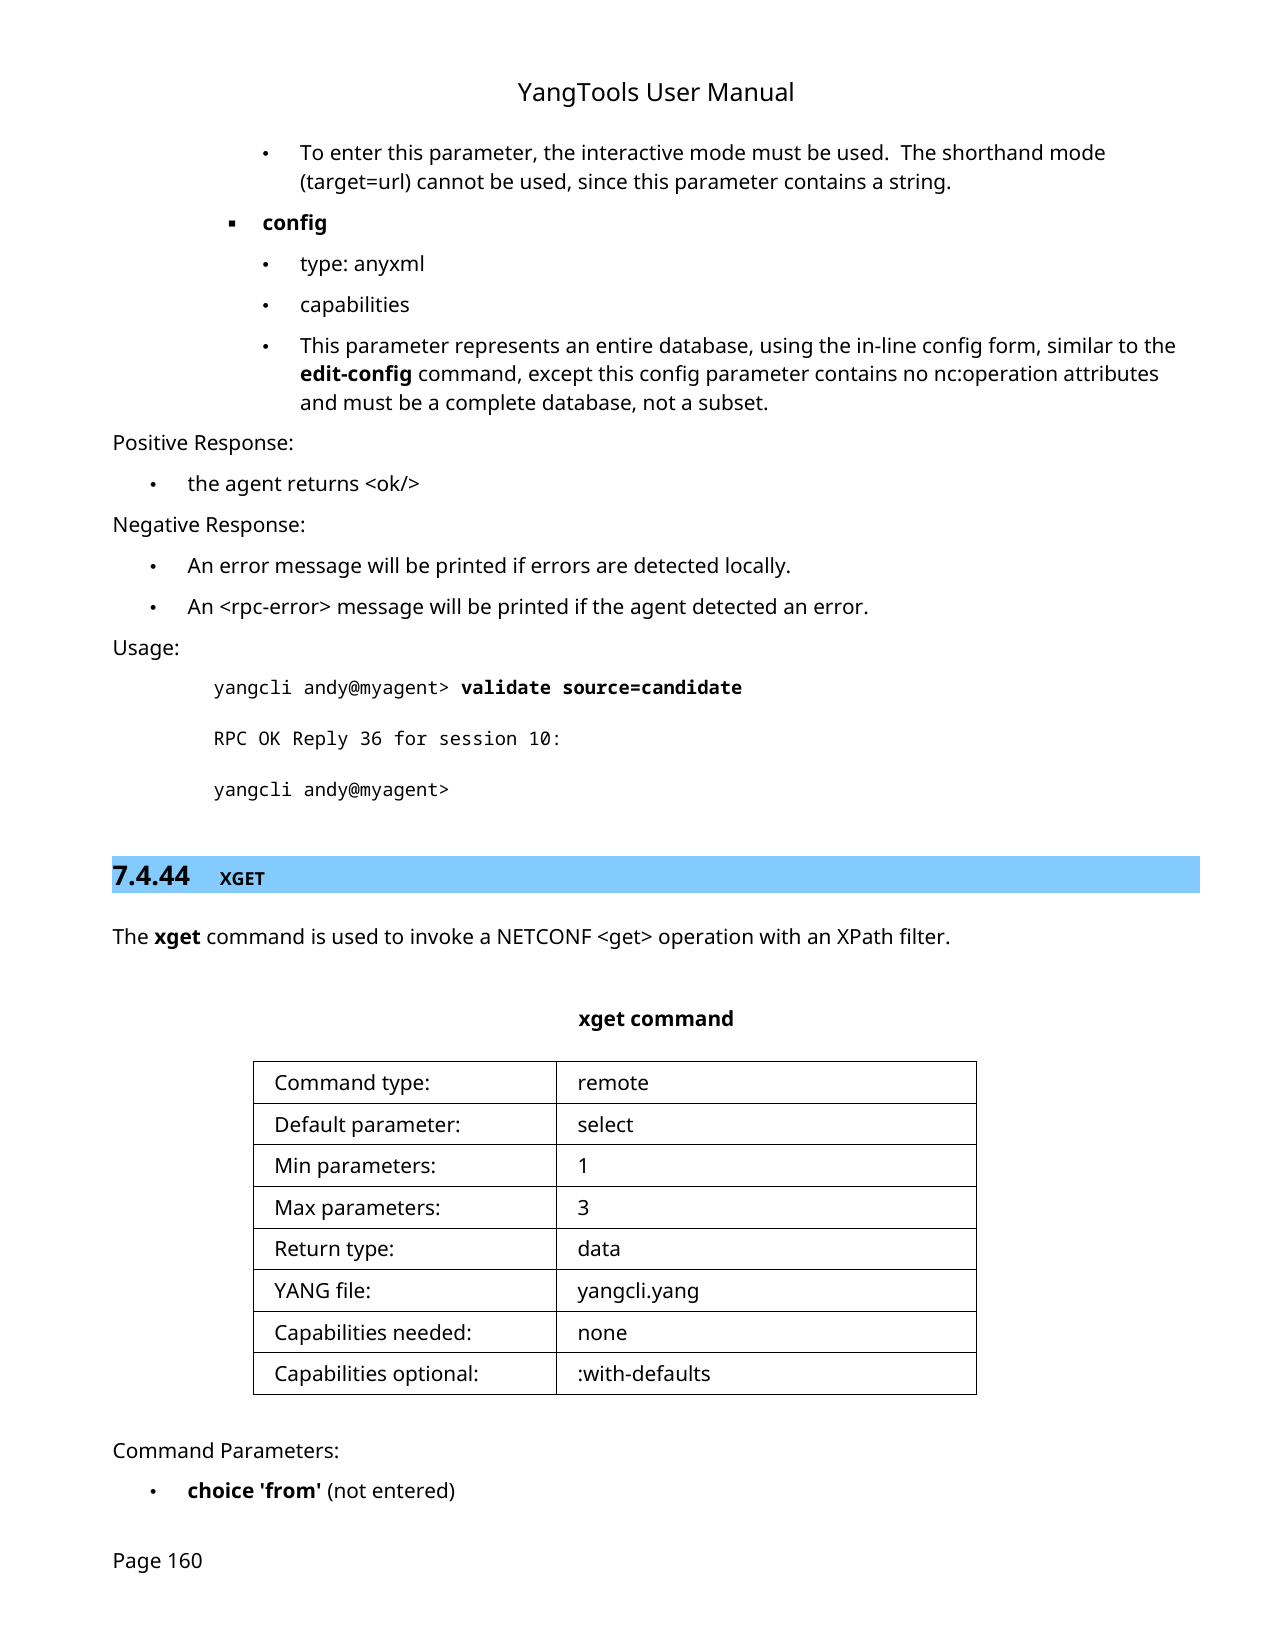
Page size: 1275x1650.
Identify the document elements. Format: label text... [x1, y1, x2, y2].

table_cell YANG file: [254, 1270, 556, 1311]
table_cell Min parameters: [254, 1145, 556, 1186]
table_cell Capabilities optional: [254, 1353, 556, 1394]
table_cell none [557, 1312, 976, 1352]
list choice 'from' (not entered) [150, 1477, 1200, 1505]
table_cell Capabilities needed: [254, 1312, 556, 1352]
table_cell Default parameter: [254, 1104, 556, 1144]
text yangcli andy@myagent> validate source=candidate RPC OK Reply 36 for session 10: yangcli andy@myagent> [139, 674, 1200, 827]
list capabilities [262, 290, 1200, 318]
subtitle xget [112, 856, 1200, 893]
subtitle xget command [127, 1004, 1185, 1033]
list To enter this parameter, the interactive mode must be used. The shorthand mode (target=url) cannot be used, since this parameter contains a string. [262, 138, 1200, 195]
list the agent returns <ok/> [150, 469, 1200, 498]
text Usage: [112, 633, 1200, 662]
list type: anyxml [262, 249, 1200, 277]
list config [225, 208, 1200, 236]
list An <rpc-error> message will be printed if the agent detected an error. [150, 592, 1200, 621]
table_cell 3 [557, 1187, 976, 1227]
text Negative Response: [112, 510, 1200, 539]
table_cell Return type: [254, 1229, 556, 1269]
table_header remote [557, 1062, 976, 1103]
table_cell yangcli.yang [557, 1270, 976, 1311]
table_cell data [557, 1229, 976, 1269]
table_cell 1 [557, 1145, 976, 1186]
text The xget command is used to invoke a NETCONF <get> operation with an XPath filter. [112, 922, 1200, 951]
table_cell :with-defaults [557, 1353, 976, 1394]
text Positive Response: [112, 428, 1200, 457]
table_header Command type: [254, 1062, 556, 1103]
table_cell Max parameters: [254, 1187, 556, 1227]
table_cell select [557, 1104, 976, 1144]
list An error message will be printed if errors are detected locally. [150, 551, 1200, 580]
text Command Parameters: [112, 1436, 1200, 1464]
list This parameter represents an entire database, using the in-line config form, similar to the edit-config command, except this config parameter contains no nc:operation attributes and must be a complete database, not a subset. [262, 331, 1200, 416]
